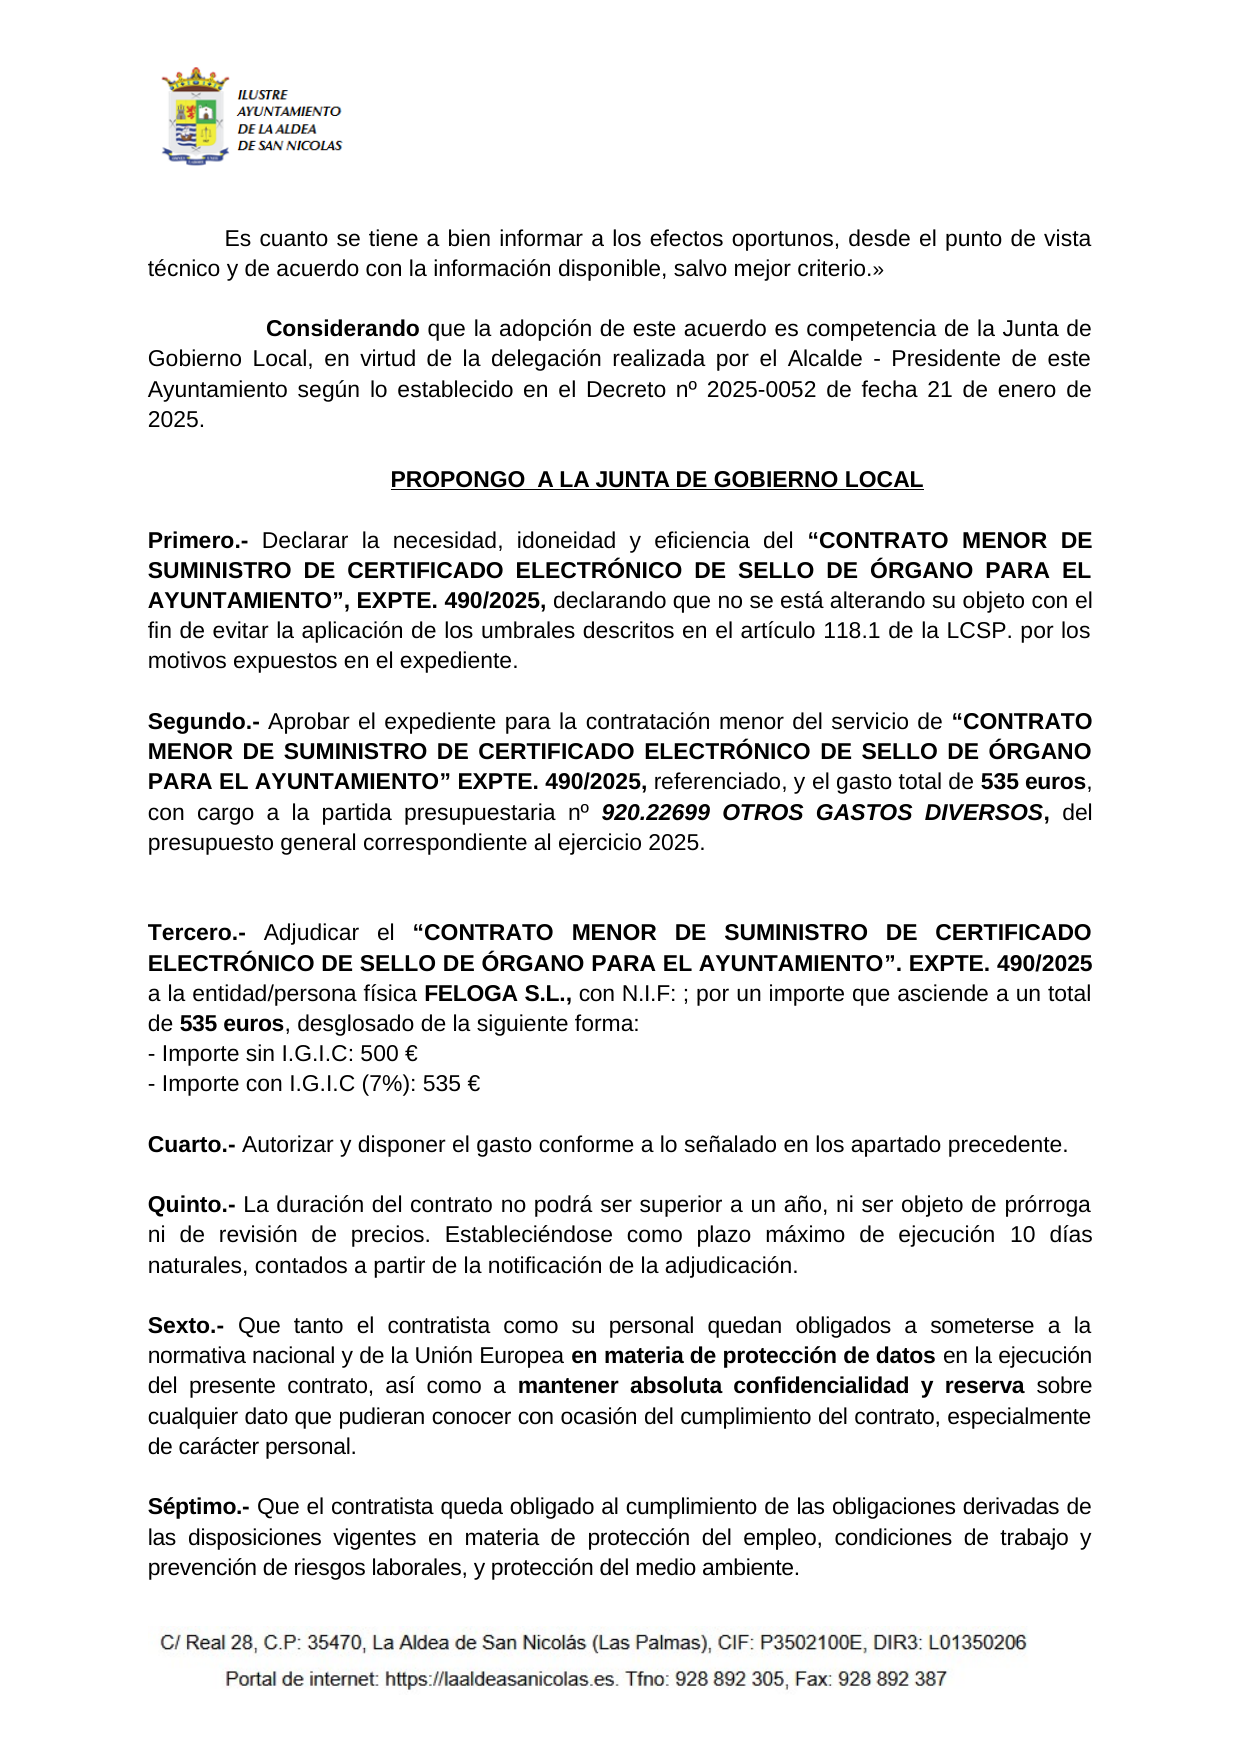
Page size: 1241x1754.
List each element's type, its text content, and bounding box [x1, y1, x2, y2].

text Segundo.- Aprobar el expediente para la contratación menor del servicio de “CONTRATO MENOR DE SUMINISTRO DE CERTIFICADO ELECTRÓNICO DE SELLO DE ÓRGANO PARA EL AYUNTAMIENTO” EXPTE. 490/2025, referenciado, y el gasto total de 535 euros, con cargo a la partida presupuestaria nº 920.22699 OTROS GASTOS DIVERSOS, del presupuesto general correspondiente al ejercicio 2025. [148, 708, 1093, 855]
text Quinto.- La duración del contrato no podrá ser superior a un año, ni ser objeto de prórroga ni de revisión de precios. Estableciéndose como plazo máximo de ejecución 10 días naturales, contados a partir de la notificación de la adjudicación. [148, 1191, 1093, 1278]
text Séptimo.- Que el contratista queda obligado al cumplimiento de las obligaciones derivadas de las disposiciones vigentes en materia de protección del empleo, condiciones de trabajo y prevención de riesgos laborales, y protección del medio ambiente. [148, 1493, 1093, 1580]
text - Importe con I.G.I.C (7%): 535 € [148, 1070, 1093, 1097]
text - Importe sin I.G.I.C: 500 € [148, 1040, 1093, 1067]
text Cuarto.- Autorizar y disponer el gasto conforme a lo señalado en los apartado precedente. [148, 1131, 1093, 1157]
text Sexto.- Que tanto el contratista como su personal quedan obligados a someterse a la normativa nacional y de la Unión Europea en materia de protección de datos en la ejecución del presente contrato, así como a mantener absoluta confidencialidad y reserva sobre cualquier dato que pudieran conocer con ocasión del cumplimiento del contrato, especialmente de carácter personal. [148, 1312, 1093, 1459]
picture [148, 1626, 1034, 1695]
text Primero.- Declarar la necesidad, idoneidad y eficiencia del “CONTRATO MENOR DE SUMINISTRO DE CERTIFICADO ELECTRÓNICO DE SELLO DE ÓRGANO PARA EL AYUNTAMIENTO”, EXPTE. 490/2025, declarando que no se está alterando su objeto con el fin de evitar la aplicación de los umbrales descritos en el artículo 118.1 de la LCSP. por los motivos expuestos en el expediente. [148, 527, 1093, 674]
text Es cuanto se tiene a bien informar a los efectos oportunos, desde el punto de vista técnico y de acuerdo con la información disponible, salvo mejor criterio.» [148, 224, 1093, 281]
text Considerando que la adopción de este acuerdo es competencia de la Junta de Gobierno Local, en virtud de la delegación realizada por el Alcalde - Presidente de este Ayuntamiento según lo establecido en el Decreto nº 2025-0052 de fecha 21 de enero de 2025. [148, 315, 1093, 432]
text Tercero.- Adjudicar el “CONTRATO MENOR DE SUMINISTRO DE CERTIFICADO ELECTRÓNICO DE SELLO DE ÓRGANO PARA EL AYUNTAMIENTO”. EXPTE. 490/2025 a la entidad/persona física FELOGA S.L., con N.I.F: ; por un importe que asciende a un total de 535 euros, desglosado de la siguiente forma: [148, 919, 1093, 1036]
text PROPONGO A LA JUNTA DE GOBIERNO LOCAL [148, 466, 1093, 493]
picture [148, 59, 358, 173]
